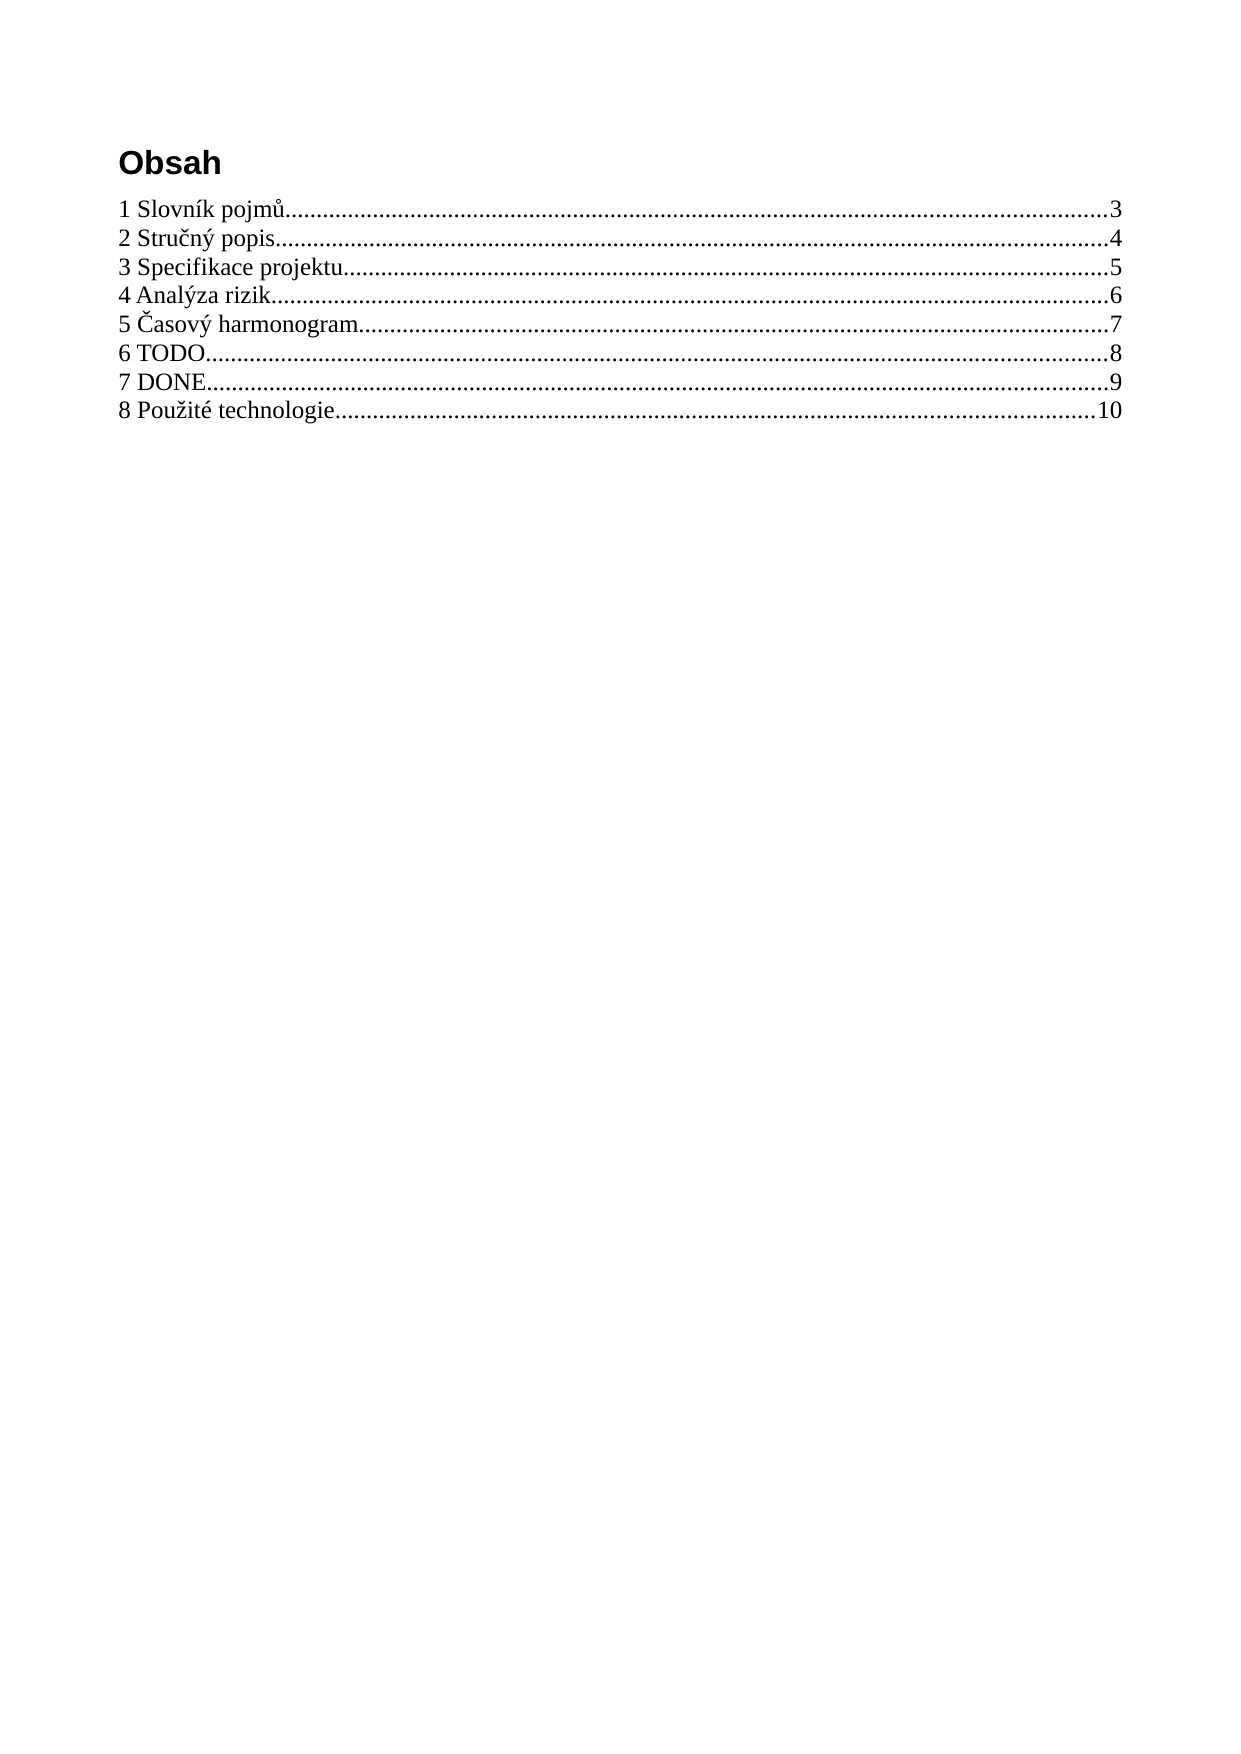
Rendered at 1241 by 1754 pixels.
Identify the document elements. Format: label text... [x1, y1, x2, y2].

text 6 TODO 8 [118, 338, 1122, 367]
subtitle Obsah [118, 143, 1122, 182]
text 4 Analýza rizik 6 [118, 280, 1122, 309]
text 1 Slovník pojmů 3 [118, 194, 1122, 223]
text 8 Použité technologie 10 [118, 395, 1122, 424]
text 2 Stručný popis 4 [118, 223, 1122, 252]
text 3 Specifikace projektu 5 [118, 252, 1122, 280]
text 7 DONE 9 [118, 367, 1122, 395]
text 5 Časový harmonogram 7 [118, 309, 1122, 338]
